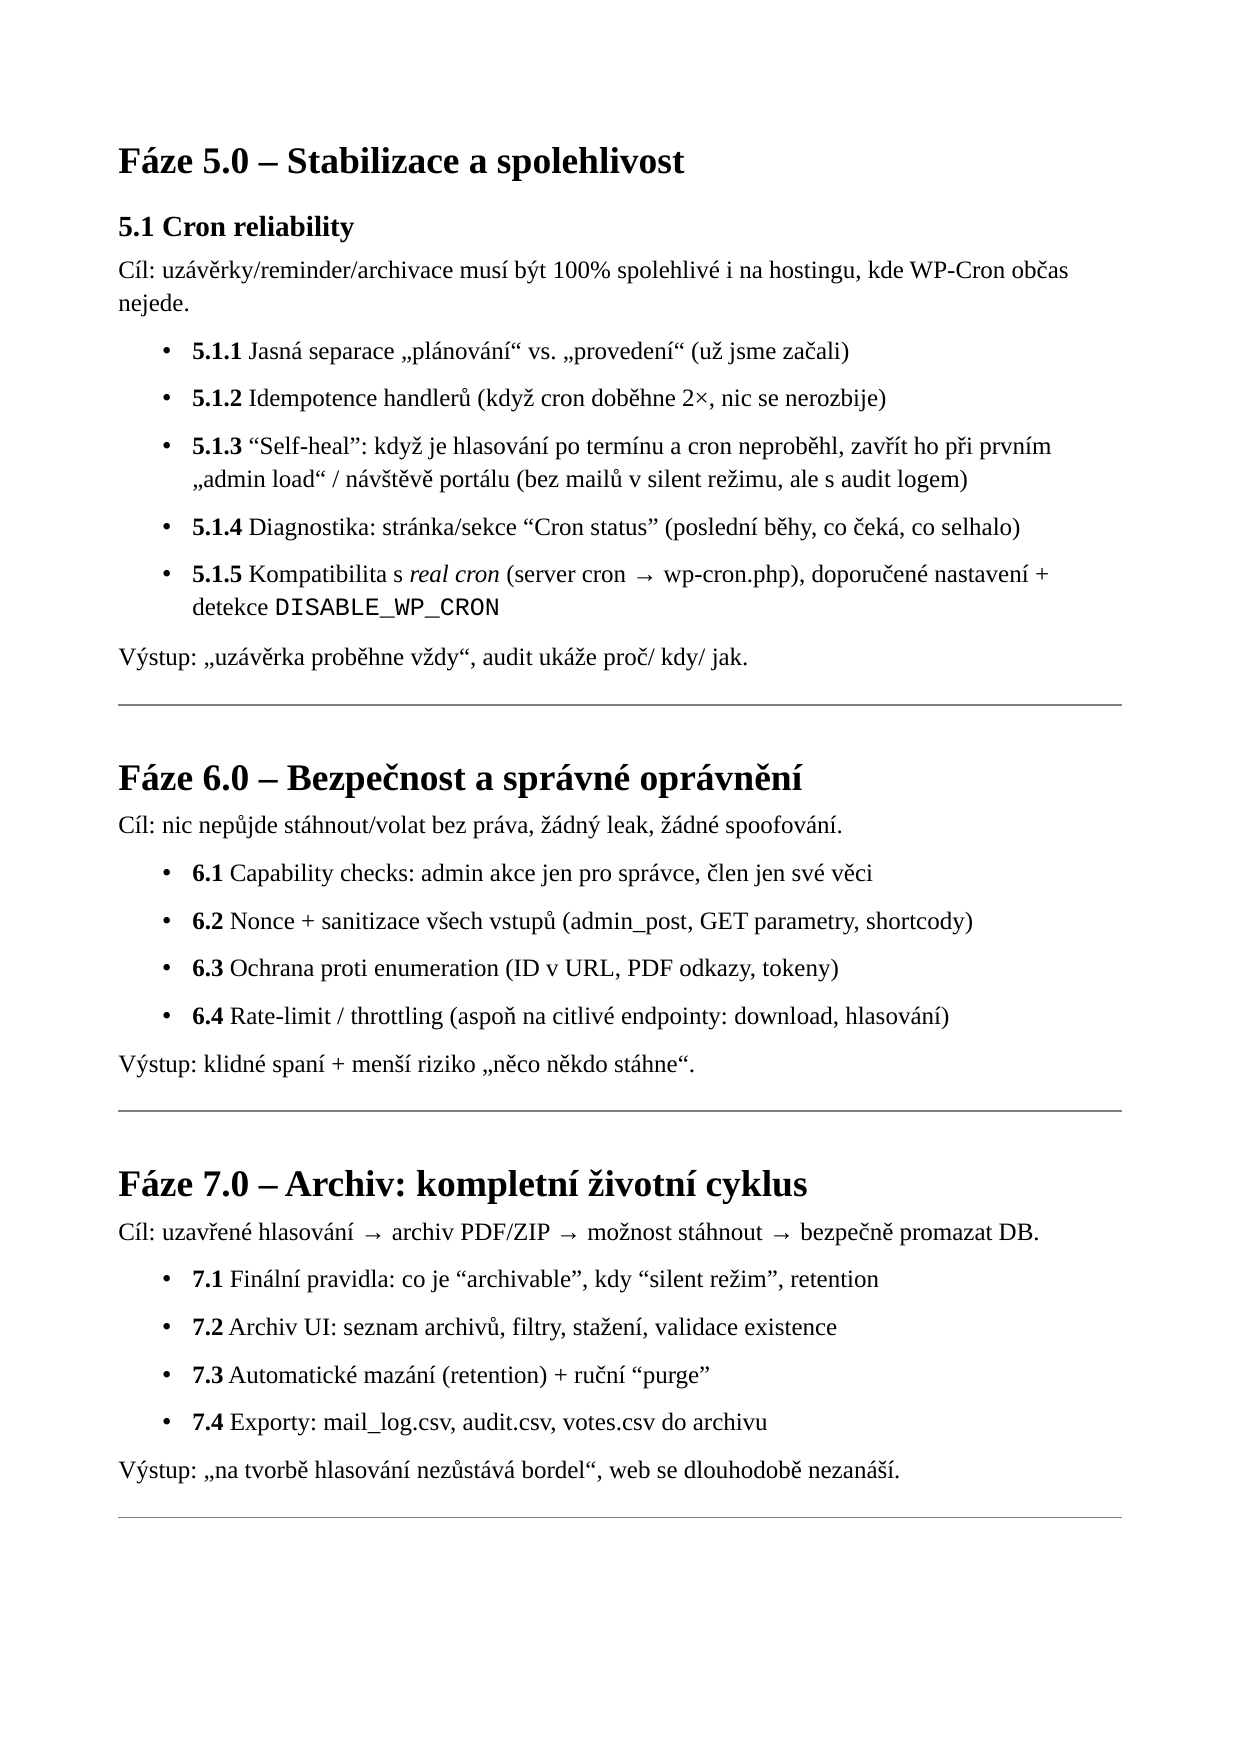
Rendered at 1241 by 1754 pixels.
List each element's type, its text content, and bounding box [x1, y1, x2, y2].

list 5.1.1 Jasná separace „plánování“ vs. „provedení“ (už jsme začali) [162, 336, 1122, 364]
list 7.2 Archiv UI: seznam archivů, filtry, stažení, validace existence [162, 1312, 1122, 1341]
subtitle Fáze 6.0 – Bezpečnost a správné oprávnění [118, 755, 1122, 798]
list 5.1.4 Diagnostika: stránka/sekce “Cron status” (poslední běhy, co čeká, co selhalo) [162, 512, 1122, 540]
list 7.1 Finální pravidla: co je “archivable”, kdy “silent režim”, retention [162, 1264, 1122, 1293]
list 6.4 Rate-limit / throttling (aspoň na citlivé endpointy: download, hlasování) [162, 1001, 1122, 1030]
text Cíl: uzávěrky/reminder/archivace musí být 100% spolehlivé i na hostingu, kde WP-Cron občas nejede. [118, 255, 1122, 317]
text Cíl: uzavřené hlasování → archiv PDF/ZIP → možnost stáhnout → bezpečně promazat DB. [118, 1217, 1122, 1246]
text Cíl: nic nepůjde stáhnout/volat bez práva, žádný leak, žádné spoofování. [118, 811, 1122, 839]
text Výstup: „na tvorbě hlasování nezůstává bordel“, web se dlouhodobě nezanáší. [118, 1455, 1122, 1484]
list 5.1.3 “Self-heal”: když je hlasování po termínu a cron neproběhl, zavřít ho při prvním „admin load“ / návštěvě portálu (bez mailů v silent režimu, ale s audit logem) [162, 431, 1122, 493]
list 7.4 Exporty: mail_log.csv, audit.csv, votes.csv do archivu [162, 1407, 1122, 1436]
list 5.1.5 Kompatibilita s real cron (server cron → wp-cron.php), doporučené nastavení + detekce DISABLE_WP_CRON [162, 559, 1122, 623]
subtitle Fáze 5.0 – Stabilizace a spolehlivost [118, 139, 1122, 182]
list 6.2 Nonce + sanitizace všech vstupů (admin_post, GET parametry, shortcody) [162, 906, 1122, 934]
list 6.1 Capability checks: admin akce jen pro správce, člen jen své věci [162, 858, 1122, 887]
subtitle Fáze 7.0 – Archiv: kompletní životní cyklus [118, 1161, 1122, 1204]
list 7.3 Automatické mazání (retention) + ruční “purge” [162, 1360, 1122, 1388]
text Výstup: klidné spaní + menší riziko „něco někdo stáhne“. [118, 1049, 1122, 1077]
list 6.3 Ochrana proti enumeration (ID v URL, PDF odkazy, tokeny) [162, 953, 1122, 982]
subtitle 5.1 Cron reliability [118, 209, 1122, 243]
list 5.1.2 Idempotence handlerů (když cron doběhne 2×, nic se nerozbije) [162, 383, 1122, 412]
text Výstup: „uzávěrka proběhne vždy“, audit ukáže proč/ kdy/ jak. [118, 642, 1122, 671]
